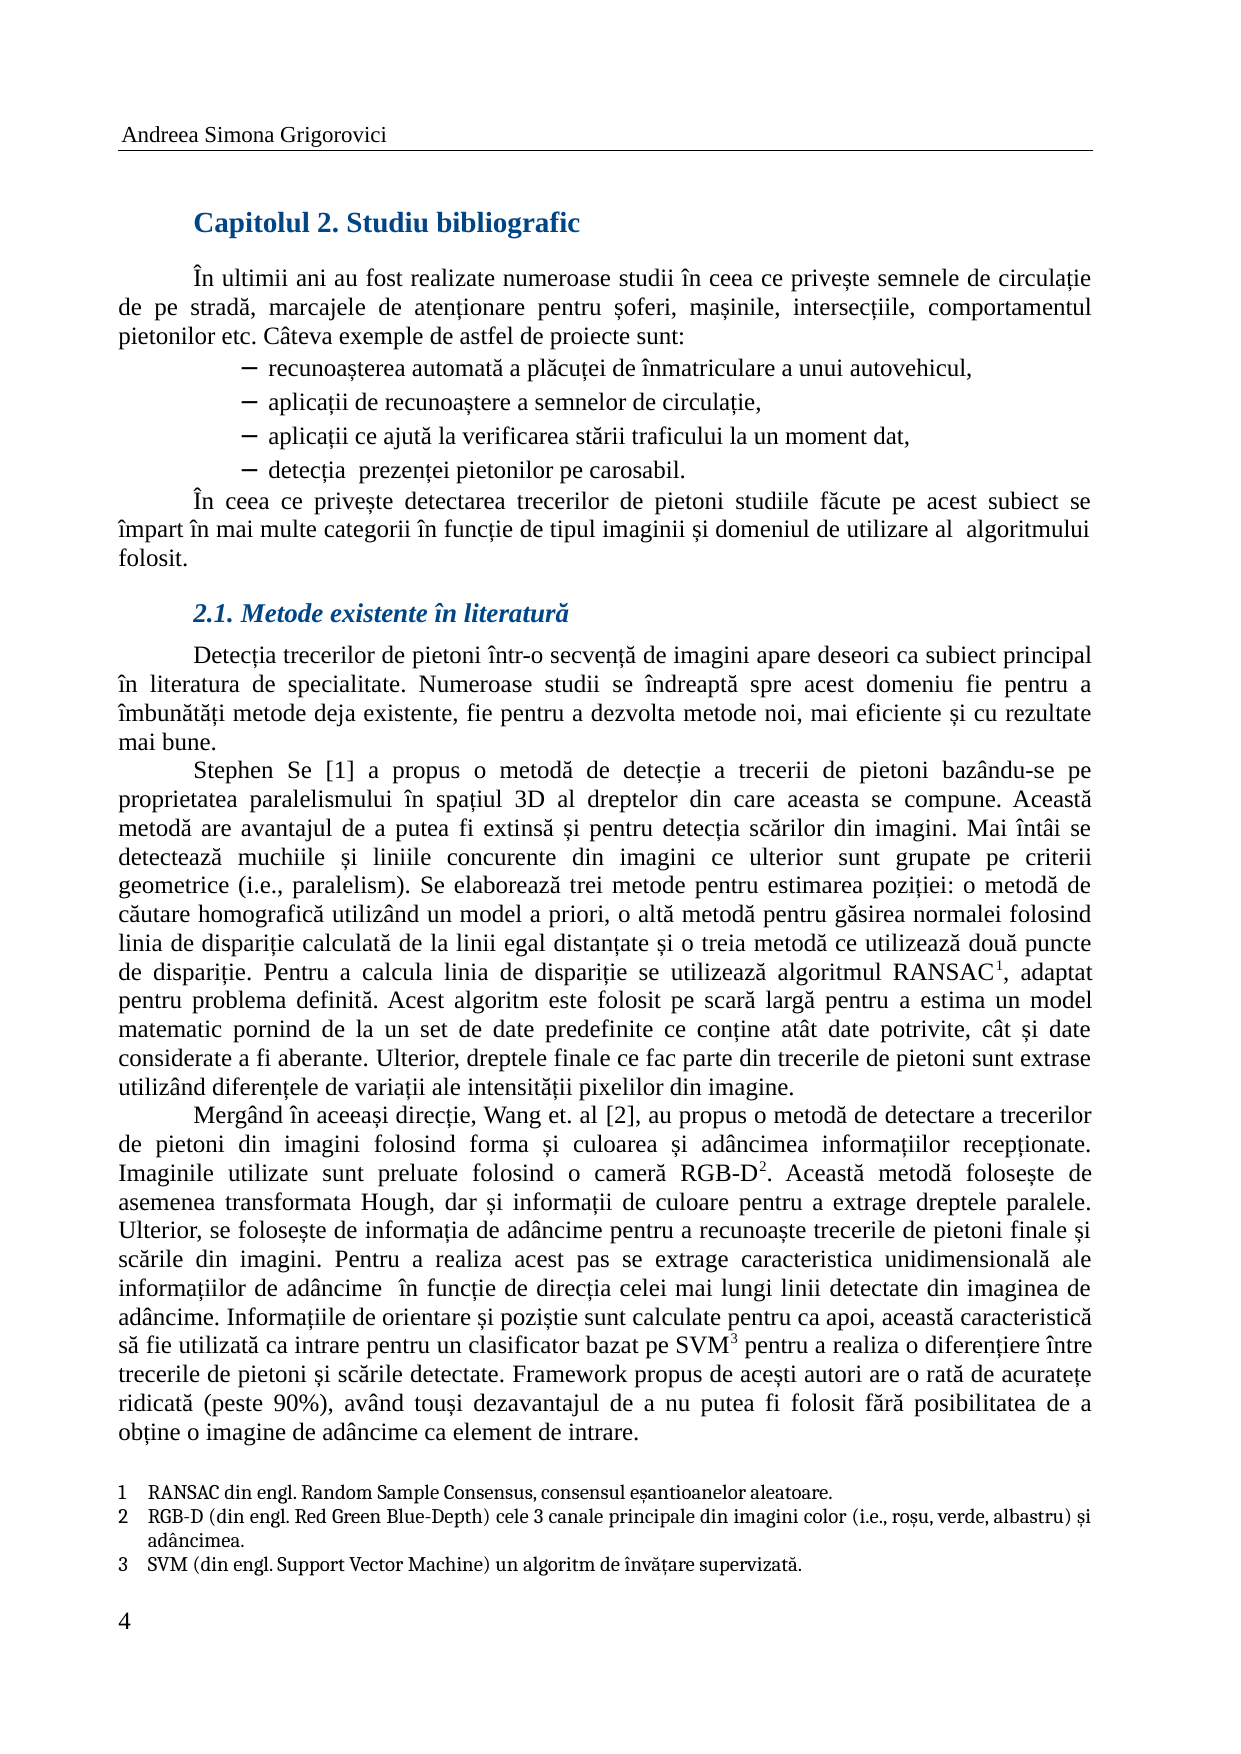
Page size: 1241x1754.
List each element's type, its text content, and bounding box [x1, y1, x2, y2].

list recunoașterea automată a plăcuței de înmatriculare a unui autovehicul, [249, 349, 1093, 384]
text RGB-D (din engl. Red Green Blue-Depth) cele 3 canale principale din imagini color (i.e., roșu, verde, albastru) și adâncimea. [118, 1505, 1093, 1553]
subtitle Metode existente în literatură [193, 597, 1093, 628]
list detecția prezenței pietonilor pe carosabil. [249, 452, 1093, 486]
subtitle Studiu bibliografic [118, 205, 1093, 238]
text RANSAC din engl. Random Sample Consensus, consensul eșantioanelor aleatoare. [118, 1481, 1093, 1505]
list aplicații de recunoaștere a semnelor de circulație, [249, 384, 1093, 418]
text În ultimii ani au fost realizate numeroase studii în ceea ce privește semnele de circulație de pe stradă, marcajele de atenționare pentru șoferi, mașinile, intersecțiile, comportamentul pietonilor etc. Câteva exemple de astfel de proiecte sunt: [118, 263, 1093, 349]
text Detecția trecerilor de pietoni într-o secvență de imagini apare deseori ca subiect principal în literatura de specialitate. Numeroase studii se îndreaptă spre acest domeniu fie pentru a îmbunătăți metode deja existente, fie pentru a dezvolta metode noi, mai eficiente și cu rezultate mai bune. [118, 640, 1093, 755]
text Mergând în aceeași direcție, Wang et. al [2], au propus o metodă de detectare a trecerilor de pietoni din imagini folosind forma și culoarea și adâncimea informațiilor recepționate. Imaginile utilizate sunt preluate folosind o cameră RGB-D. Această metodă folosește de asemenea transformata Hough, dar și informații de culoare pentru a extrage dreptele paralele. Ulterior, se folosește de informația de adâncime pentru a recunoaște trecerile de pietoni finale și scările din imagini. Pentru a realiza acest pas se extrage caracteristica unidimensională ale informațiilor de adâncime în funcție de direcția celei mai lungi linii detectate din imaginea de adâncime. Informațiile de orientare și poziștie sunt calculate pentru ca apoi, această caracteristică să fie utilizată ca intrare pentru un clasificator bazat pe SVM pentru a realiza o diferențiere între trecerile de pietoni și scările detectate. Framework propus de acești autori are o rată de acuratețe ridicată (peste 90%), având touși dezavantajul de a nu putea fi folosit fără posibilitatea de a obține o imagine de adâncime ca element de intrare. [118, 1100, 1093, 1445]
text Stephen Se [1] a propus o metodă de detecție a trecerii de pietoni bazându-se pe proprietatea paralelismului în spațiul 3D al dreptelor din care aceasta se compune. Această metodă are avantajul de a putea fi extinsă și pentru detecția scărilor din imagini. Mai întâi se detectează muchiile și liniile concurente din imagini ce ulterior sunt grupate pe criterii geometrice (i.e., paralelism). Se elaborează trei metode pentru estimarea poziției: o metodă de căutare homografică utilizând un model a priori, o altă metodă pentru găsirea normalei folosind linia de dispariție calculată de la linii egal distanțate și o treia metodă ce utilizează două puncte de dispariție. Pentru a calcula linia de dispariție se utilizează algoritmul RANSAC, adaptat pentru problema definită. Acest algoritm este folosit pe scară largă pentru a estima un model matematic pornind de la un set de date predefinite ce conține atât date potrivite, cât și date considerate a fi aberante. Ulterior, dreptele finale ce fac parte din trecerile de pietoni sunt extrase utilizând diferențele de variații ale intensității pixelilor din imagine. [118, 755, 1093, 1100]
text SVM (din engl. Support Vector Machine) un algoritm de învățare supervizată. [118, 1553, 1093, 1577]
list aplicații ce ajută la verificarea stării traficului la un moment dat, [249, 418, 1093, 452]
text În ceea ce privește detectarea trecerilor de pietoni studiile făcute pe acest subiect se împart în mai multe categorii în funcție de tipul imaginii și domeniul de utilizare al algoritmului folosit. [118, 486, 1093, 572]
